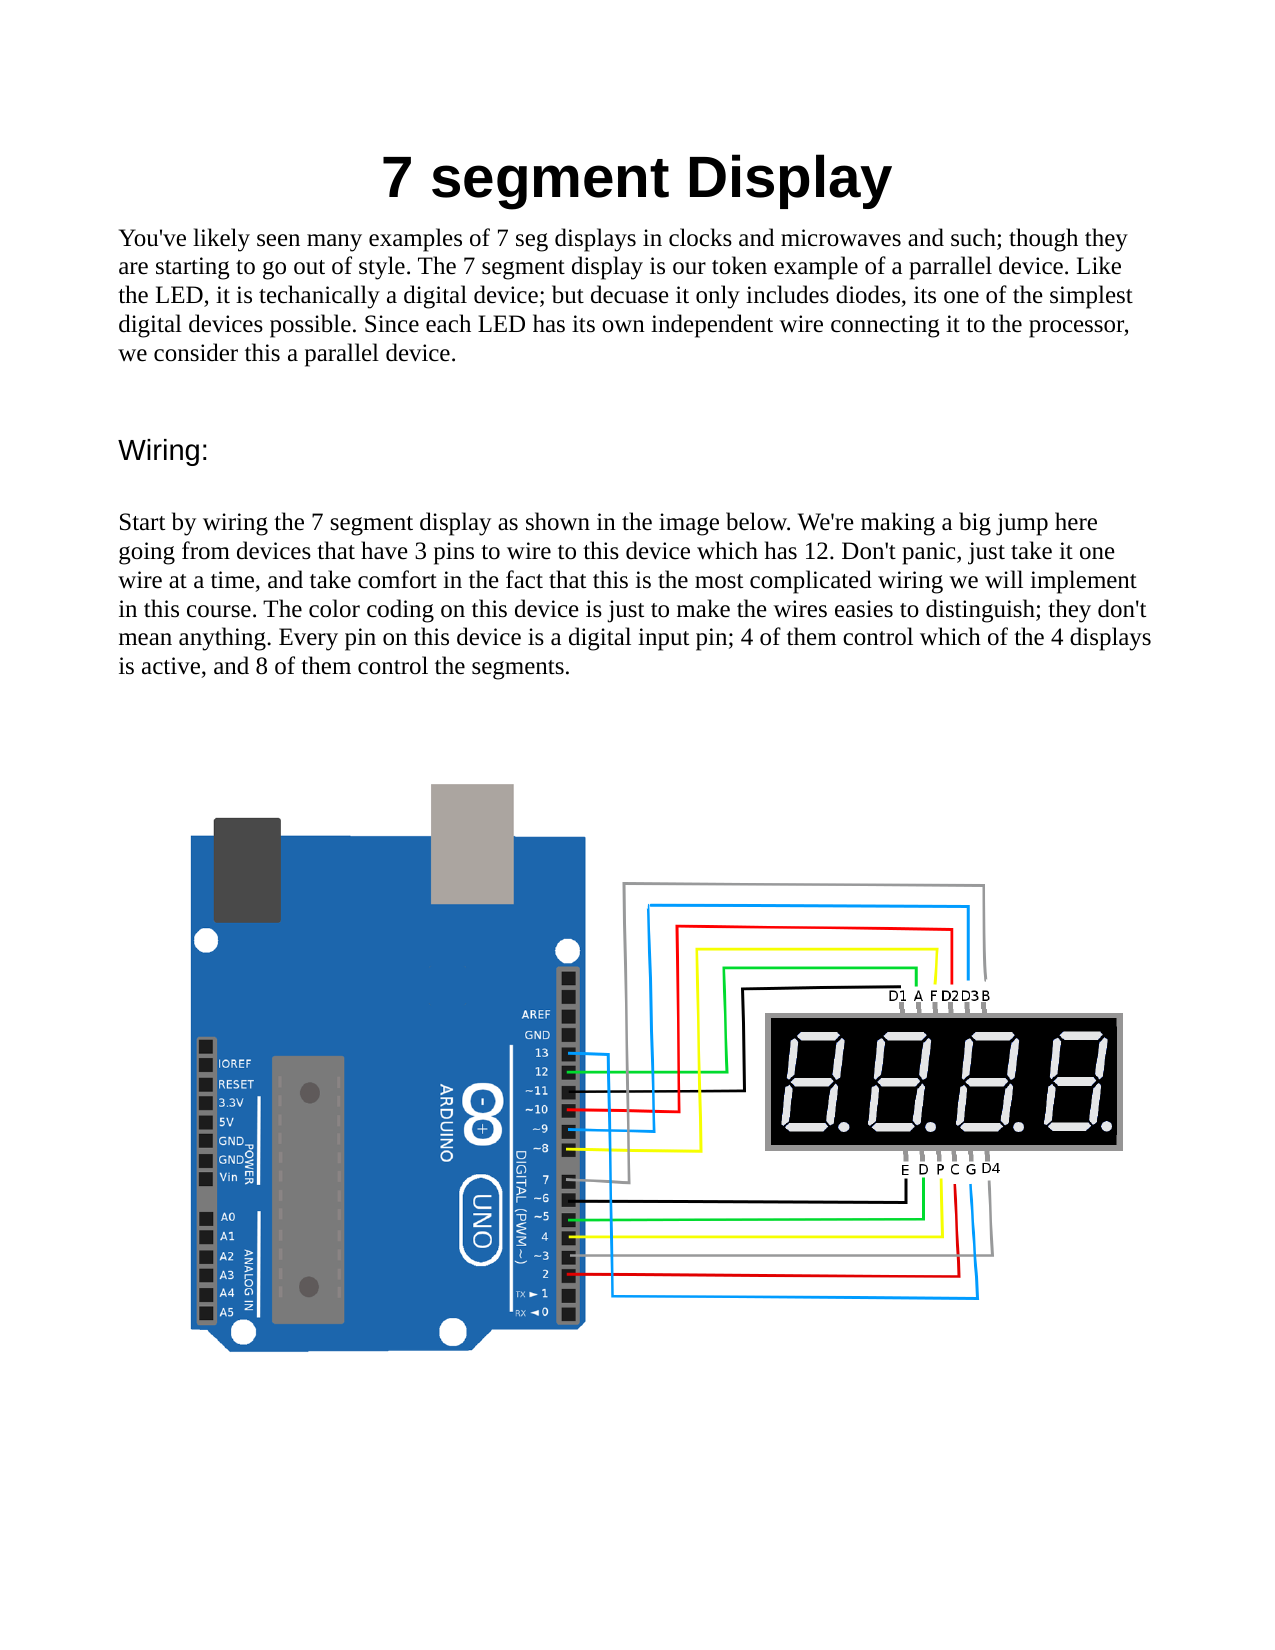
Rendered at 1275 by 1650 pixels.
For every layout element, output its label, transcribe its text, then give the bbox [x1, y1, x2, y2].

picture [118, 708, 1157, 1471]
text Start by wiring the 7 segment display as shown in the image below. We're making a big jump here going from devices that have 3 pins to wire to this device which has 12. Don't panic, just take it one wire at a time, and take comfort in the fact that this is the most complicated wiring we will implement in this course. The color coding on this device is just to make the wires easies to distinguish; they don't mean anything. Every pin on this device is a digital input pin; 4 of them control which of the 4 displays is active, and 8 of them control the segments. [118, 507, 1157, 680]
title 7 segment Display [118, 143, 1157, 210]
text You've likely seen many examples of 7 seg displays in clocks and microwaves and such; though they are starting to go out of style. The 7 segment display is our token example of a parrallel device. Like the LED, it is techanically a digital device; but decuase it only includes diodes, its one of the simplest digital devices possible. Since each LED has its own independent wire connecting it to the processor, we consider this a parallel device. [118, 223, 1157, 366]
subtitle Wiring: [118, 433, 1157, 466]
